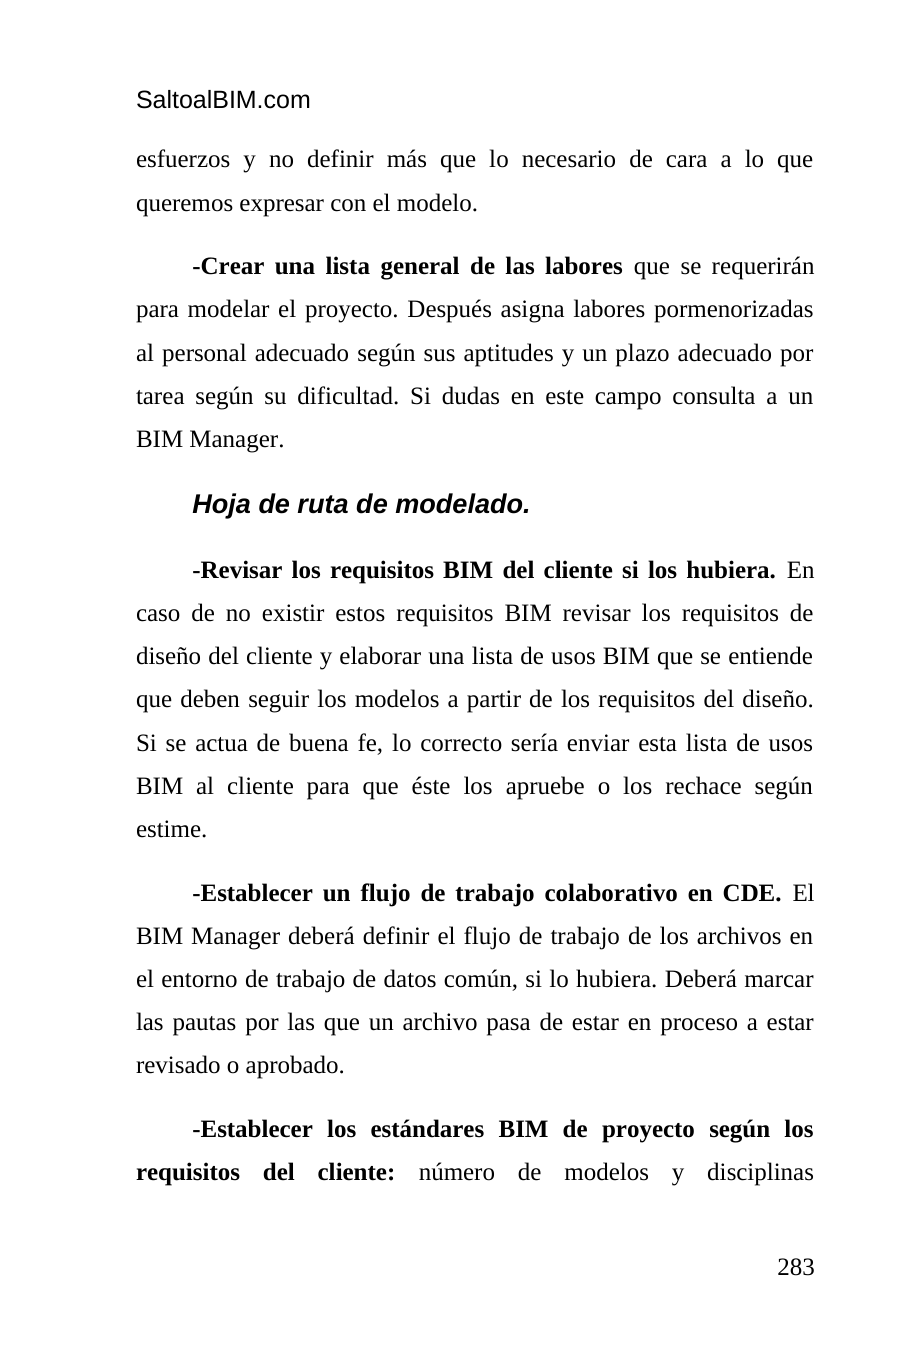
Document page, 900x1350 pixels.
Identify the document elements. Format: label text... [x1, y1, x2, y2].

text -Establecer un flujo de trabajo colaborativo en CDE. El BIM Manager deberá definir el flujo de trabajo de los archivos en el entorno de trabajo de datos común, si lo hubiera. Deberá marcar las pautas por las que un archivo pasa de estar en proceso a estar revisado o aprobado. [136, 878, 814, 1079]
text -Revisar los requisitos BIM del cliente si los hubiera. En caso de no existir estos requisitos BIM revisar los requisitos de diseño del cliente y elaborar una lista de usos BIM que se entiende que deben seguir los modelos a partir de los requisitos del diseño. Si se actua de buena fe, lo correcto sería enviar esta lista de usos BIM al cliente para que éste los apruebe o los rechace según estime. [136, 555, 814, 843]
text -Crear una lista general de las labores que se requerirán para modelar el proyecto. Después asigna labores pormenorizadas al personal adecuado según sus aptitudes y un plazo adecuado por tarea según su dificultad. Si dudas en este campo consulta a un BIM Manager. [136, 251, 814, 453]
text esfuerzos y no definir más que lo necesario de cara a lo que queremos expresar con el modelo. [136, 144, 814, 216]
text -Establecer los estándares BIM de proyecto según los requisitos del cliente: número de modelos y disciplinas [136, 1114, 814, 1186]
subtitle Hoja de ruta de modelado. [136, 488, 814, 519]
